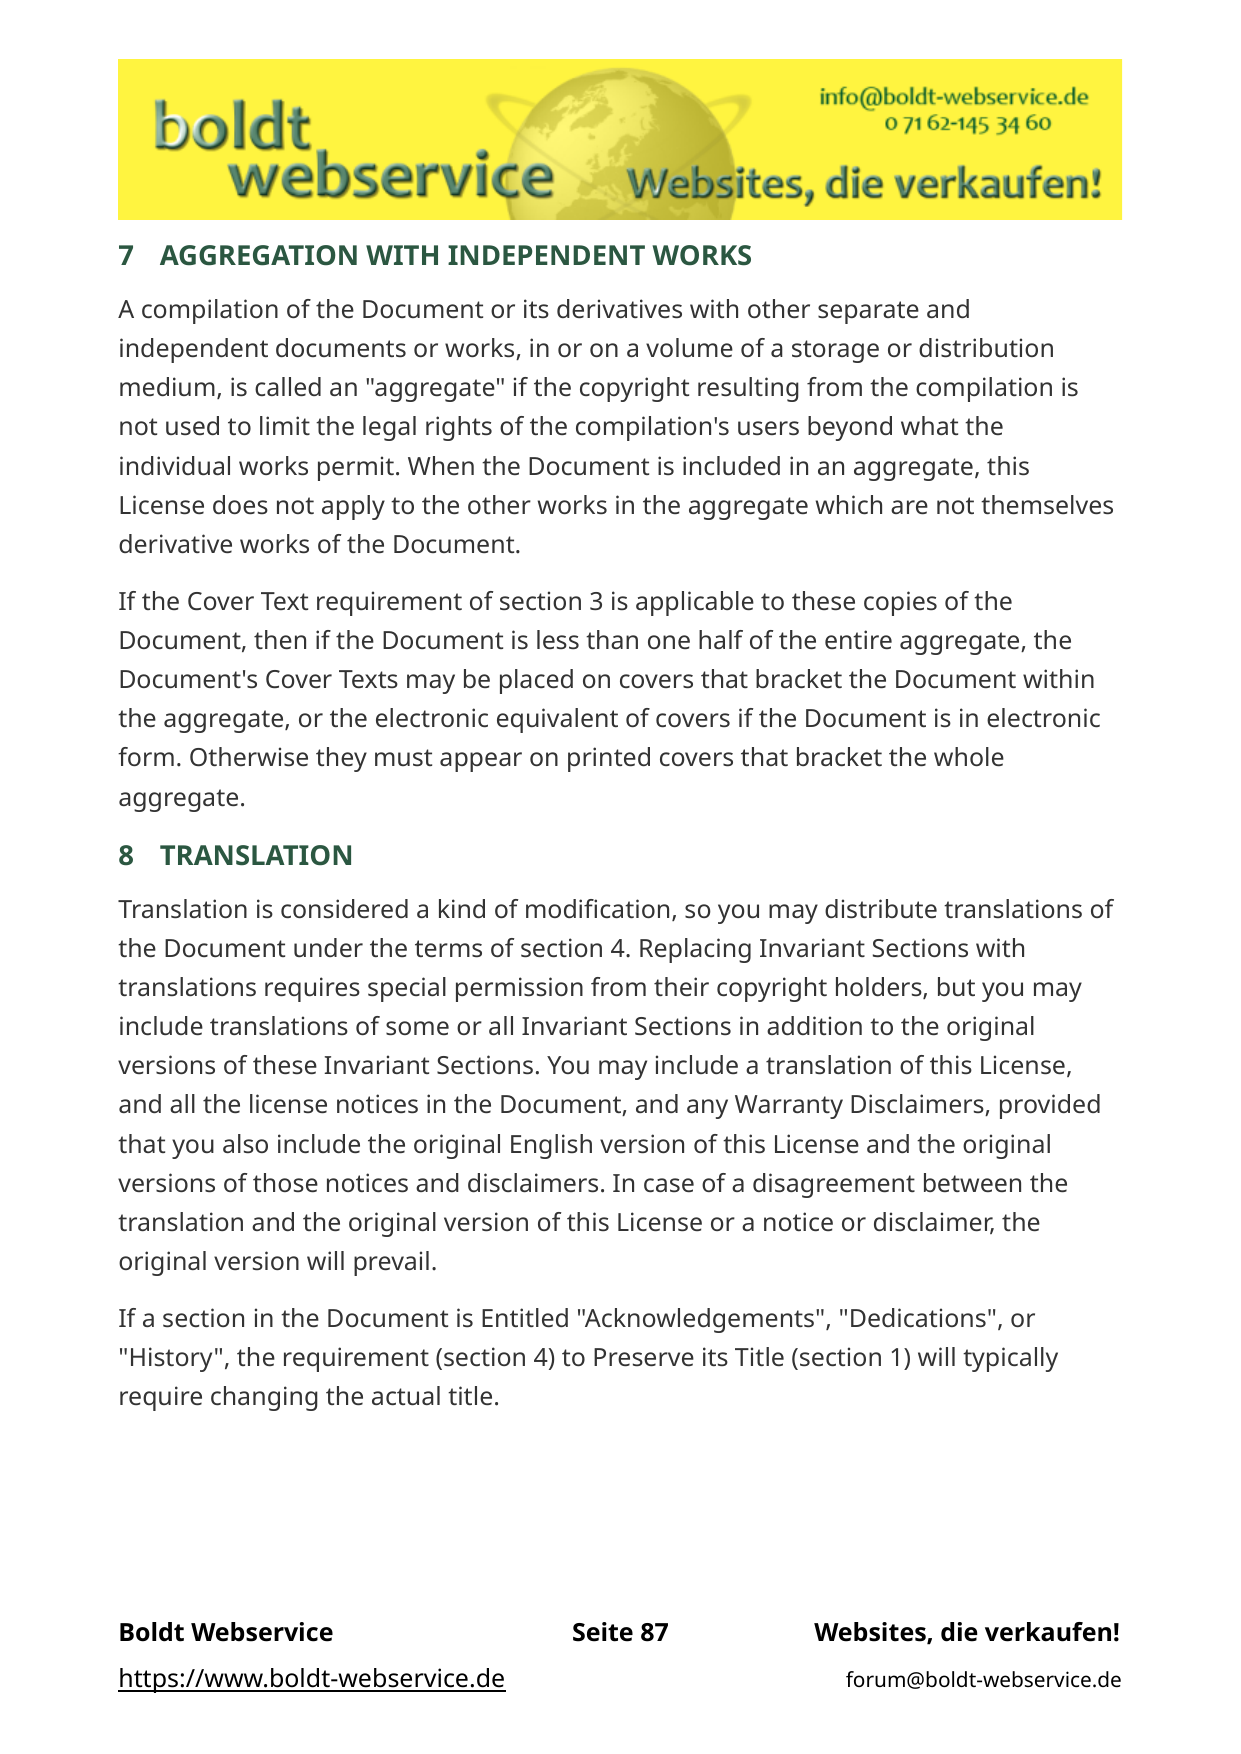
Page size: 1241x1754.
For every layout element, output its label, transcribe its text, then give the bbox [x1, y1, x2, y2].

text If the Cover Text requirement of section 3 is applicable to these copies of the Document, then if the Document is less than one half of the entire aggregate, the Document's Cover Texts may be placed on covers that bracket the Document within the aggregate, or the electronic equivalent of covers if the Document is in electronic form. Otherwise they must appear on printed covers that bracket the whole aggregate. [118, 583, 1122, 813]
subtitle AGGREGATION WITH INDEPENDENT WORKS [118, 236, 1122, 274]
picture [118, 59, 1123, 220]
text If a section in the Document is Entitled "Acknowledgements", "Dedications", or "History", the requirement (section 4) to Preserve its Title (section 1) will typically require changing the actual title. [118, 1301, 1122, 1413]
subtitle TRANSLATION [118, 836, 1122, 873]
text Translation is considered a kind of modification, so you may distribute translations of the Document under the terms of section 4. Replacing Invariant Sections with translations requires special permission from their copyright holders, but you may include translations of some or all Invariant Sections in addition to the original versions of these Invariant Sections. You may include a translation of this License, and all the license notices in the Document, and any Warranty Disclaimers, provided that you also include the original English version of this License and the original versions of those notices and disclaimers. In case of a disagreement between the translation and the original version of this License or a notice or disclaimer, the original version will prevail. [118, 891, 1122, 1278]
text A compilation of the Document or its derivatives with other separate and independent documents or works, in or on a volume of a storage or distribution medium, is called an "aggregate" if the copyright resulting from the compilation is not used to limit the legal rights of the compilation's users beyond what the individual works permit. When the Document is included in an aggregate, this License does not apply to the other works in the aggregate which are not themselves derivative works of the Document. [118, 291, 1122, 561]
